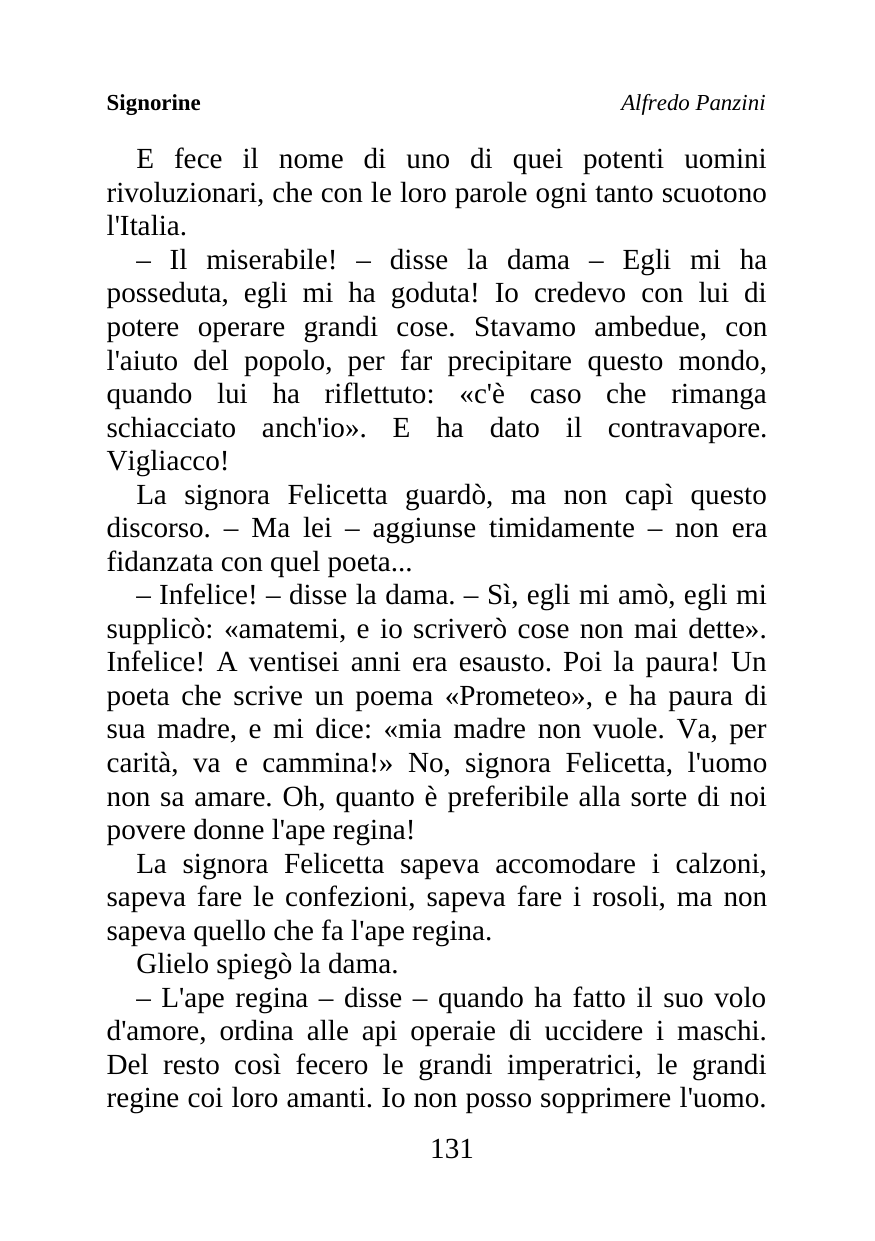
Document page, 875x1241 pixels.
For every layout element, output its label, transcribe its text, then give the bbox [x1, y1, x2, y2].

text La signora Felicetta sapeva accomodare i calzoni, sapeva fare le confezioni, sapeva fare i rosoli, ma non sapeva quello che fa l'ape regina. [106, 846, 768, 946]
text E fece il nome di uno di quei potenti uomini rivoluzionari, che con le loro parole ogni tanto scuotono l'Italia. [106, 141, 768, 242]
text – Il miserabile! – disse la dama – Egli mi ha posseduta, egli mi ha goduta! Io credevo con lui di potere operare grandi cose. Stavamo ambedue, con l'aiuto del popolo, per far precipitare questo mondo, quando lui ha riflettuto: «c'è caso che rimanga schiacciato anch'io». E ha dato il contravapore. Vigliacco! [106, 242, 768, 477]
text Glielo spiegò la dama. [106, 946, 768, 980]
text – L'ape regina – disse – quando ha fatto il suo volo d'amore, ordina alle api operaie di uccidere i maschi. Del resto così fecero le grandi imperatrici, le grandi regine coi loro amanti. Io non posso sopprimere l'uomo. [106, 980, 768, 1114]
text La signora Felicetta guardò, ma non capì questo discorso. – Ma lei – aggiunse timidamente – non era fidanzata con quel poeta... [106, 477, 768, 577]
text – Infelice! – disse la dama. – Sì, egli mi amò, egli mi supplicò: «amatemi, e io scriverò cose non mai dette». Infelice! A ventisei anni era esausto. Poi la paura! Un poeta che scrive un poema «Prometeo», e ha paura di sua madre, e mi dice: «mia madre non vuole. Va, per carità, va e cammina!» No, signora Felicetta, l'uomo non sa amare. Oh, quanto è preferibile alla sorte di noi povere donne l'ape regina! [106, 577, 768, 846]
